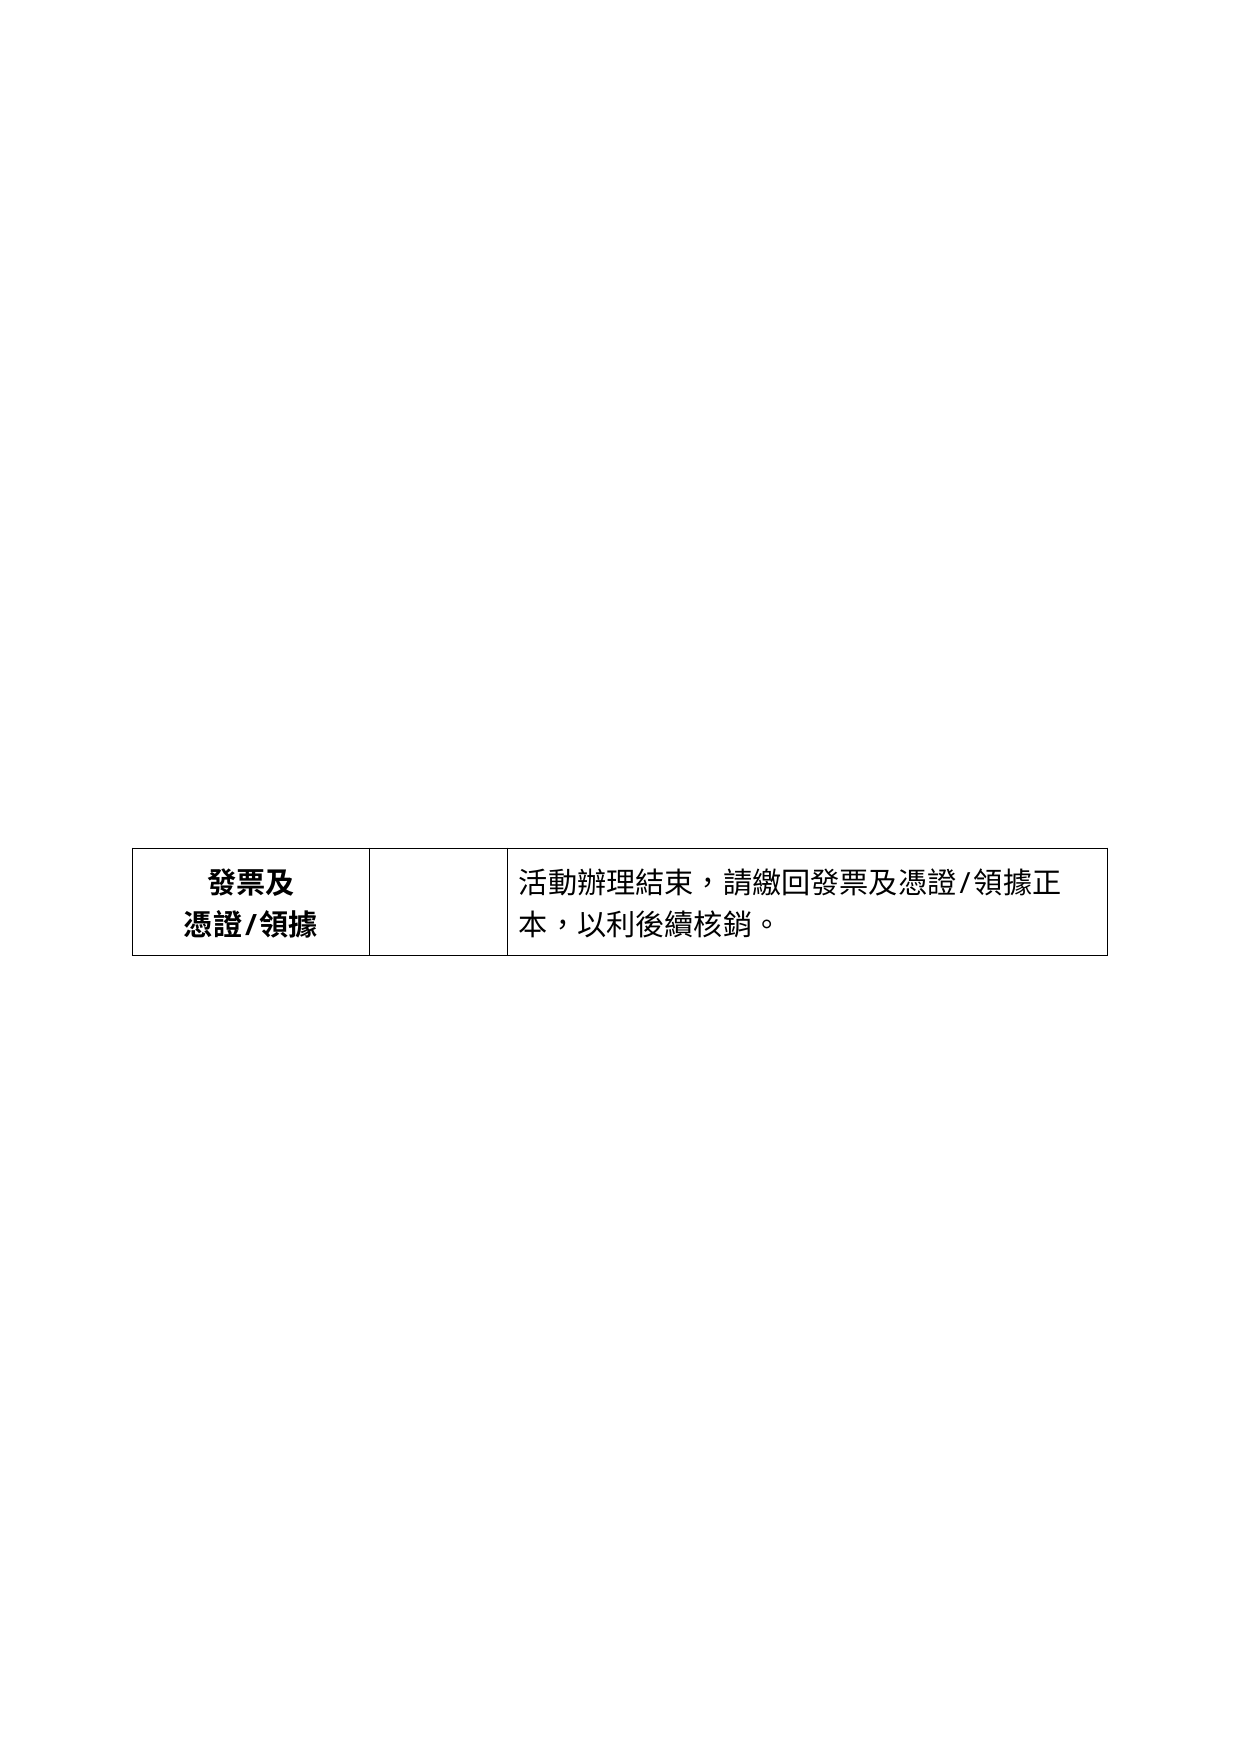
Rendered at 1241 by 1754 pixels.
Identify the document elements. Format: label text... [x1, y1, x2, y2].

table_cell 發票及 憑證/領據 [133, 849, 369, 955]
table_cell 活動辦理結束，請繳回發票及憑證/領據正本，以利後續核銷。 [508, 849, 1107, 955]
table_cell [370, 849, 507, 955]
